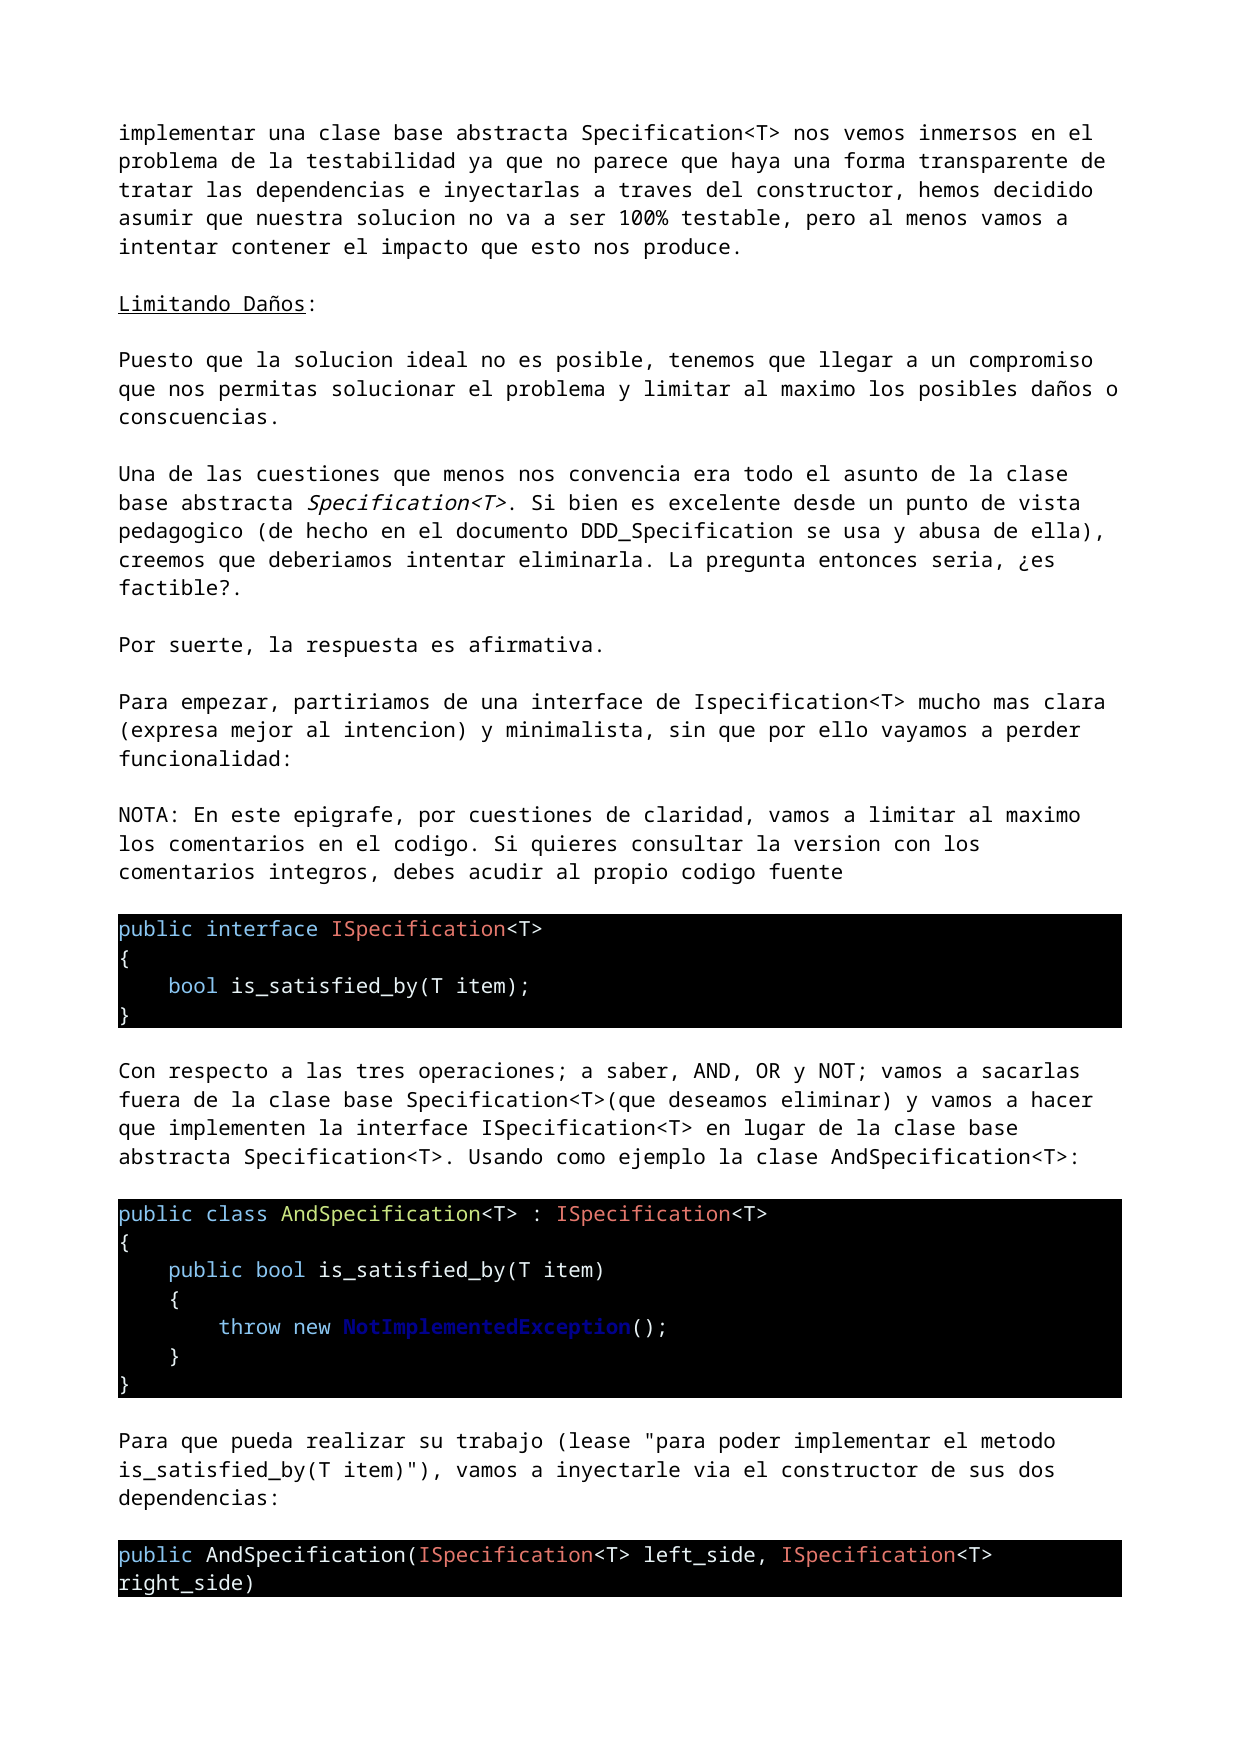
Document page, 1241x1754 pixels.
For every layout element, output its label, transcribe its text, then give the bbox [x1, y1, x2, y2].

text public AndSpecification(ISpecification<T> left_side, ISpecification<T> right_side) [118, 1540, 1122, 1597]
text } [118, 1000, 1122, 1028]
text public bool is_satisfied_by(T item) [118, 1256, 1122, 1284]
text Con respecto a las tres operaciones; a saber, AND, OR y NOT; vamos a sacarlas fuera de la clase base Specification<T>(que deseamos eliminar) y vamos a hacer que implementen la interface ISpecification<T> en lugar de la clase base abstracta Specification<T>. Usando como ejemplo la clase AndSpecification<T>: [118, 1057, 1122, 1170]
text NOTA: En este epigrafe, por cuestiones de claridad, vamos a limitar al maximo los comentarios en el codigo. Si quieres consultar la version con los comentarios integros, debes acudir al propio codigo fuente [118, 801, 1122, 886]
text Para empezar, partiriamos de una interface de Ispecification<T> mucho mas clara (expresa mejor al intencion) y minimalista, sin que por ello vayamos a perder funcionalidad: [118, 687, 1122, 772]
text public interface ISpecification<T> [118, 914, 1122, 943]
text Por suerte, la respuesta es afirmativa. [118, 630, 1122, 658]
text { [118, 1227, 1122, 1256]
text } [118, 1369, 1122, 1398]
text } [118, 1341, 1122, 1369]
text { [118, 1284, 1122, 1312]
text public class AndSpecification<T> : ISpecification<T> [118, 1199, 1122, 1227]
text Limitando Daños: [118, 289, 1122, 317]
text bool is_satisfied_by(T item); [118, 971, 1122, 1000]
text throw new NotImplementedException(); [118, 1312, 1122, 1341]
text { [118, 943, 1122, 971]
text Una de las cuestiones que menos nos convencia era todo el asunto de la clase base abstracta Specification<T>. Si bien es excelente desde un punto de vista pedagogico (de hecho en el documento DDD_Specification se usa y abusa de ella), creemos que deberiamos intentar eliminarla. La pregunta entonces seria, ¿es factible?. [118, 459, 1122, 602]
text implementar una clase base abstracta Specification<T> nos vemos inmersos en el problema de la testabilidad ya que no parece que haya una forma transparente de tratar las dependencias e inyectarlas a traves del constructor, hemos decidido asumir que nuestra solucion no va a ser 100% testable, pero al menos vamos a intentar contener el impacto que esto nos produce. [118, 118, 1122, 260]
text Para que pueda realizar su trabajo (lease "para poder implementar el metodo is_satisfied_by(T item)"), vamos a inyectarle via el constructor de sus dos dependencias: [118, 1426, 1122, 1512]
text Puesto que la solucion ideal no es posible, tenemos que llegar a un compromiso que nos permitas solucionar el problema y limitar al maximo los posibles daños o conscuencias. [118, 346, 1122, 431]
